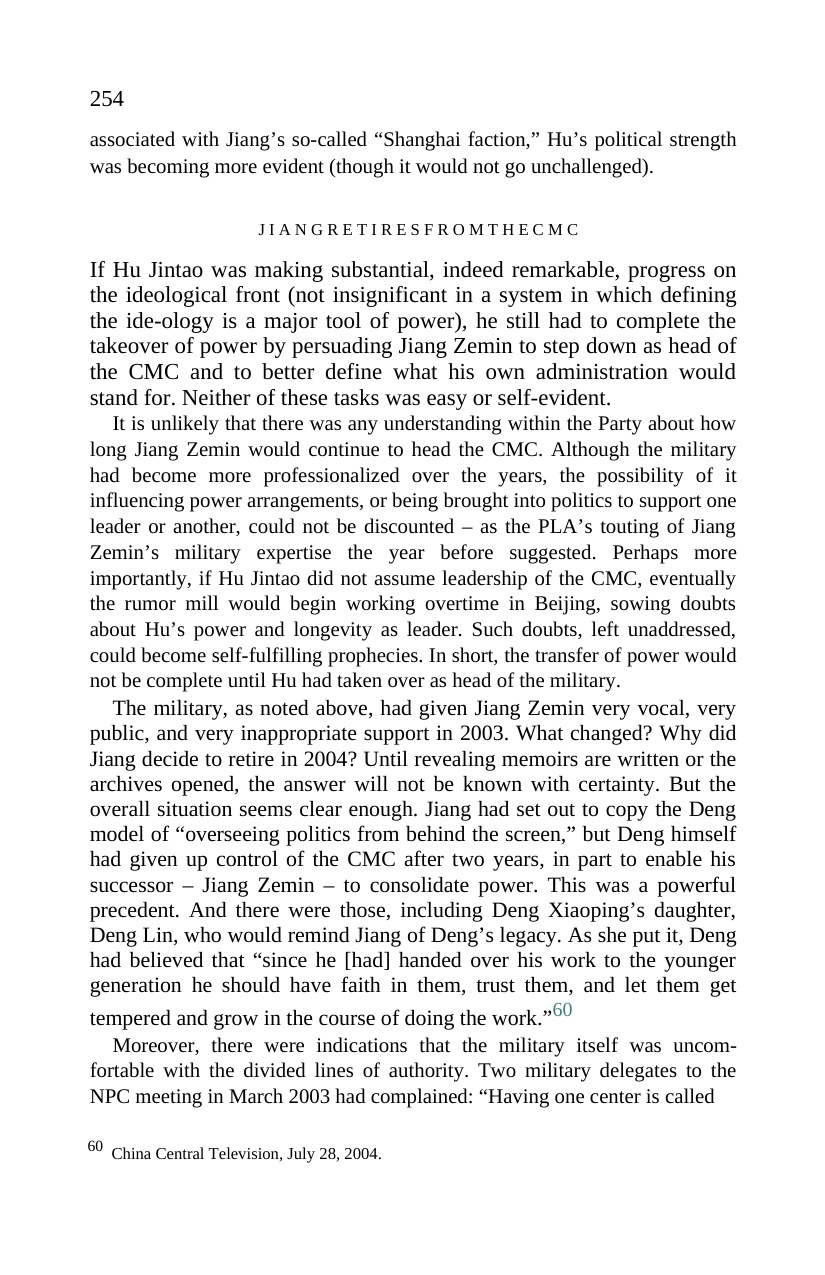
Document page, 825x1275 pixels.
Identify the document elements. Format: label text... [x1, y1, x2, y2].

text J I A N G R E T I R E S F R O M T H E C M C [258, 220, 737, 239]
text 254 [89, 84, 737, 111]
text The military, as noted above, had given Jiang Zemin very vocal, very public, and very inappropriate support in 2003. What changed? Why did Jiang decide to retire in 2004? Until revealing memoirs are written or the archives opened, the answer will not be known with certainty. But the overall situation seems clear enough. Jiang had set out to copy the Deng model of “overseeing politics from behind the screen,” but Deng himself had given up control of the CMC after two years, in part to enable his successor – Jiang Zemin – to consolidate power. This was a powerful precedent. And there were those, including Deng Xiaoping’s daughter, Deng Lin, who would remind Jiang of Deng’s legacy. As she put it, Deng had believed that “since he [had] handed over his work to the younger generation he should have faith in them, trust them, and let them get tempered and grow in the course of doing the work.”60 [89, 695, 737, 1032]
text It is unlikely that there was any understanding within the Party about how long Jiang Zemin would continue to head the CMC. Although the military had become more professionalized over the years, the possibility of it influencing power arrangements, or being brought into politics to support one leader or another, could not be discounted – as the PLA’s touting of Jiang Zemin’s military expertise the year before suggested. Perhaps more importantly, if Hu Jintao did not assume leadership of the CMC, eventually the rumor mill would begin working overtime in Beijing, sowing doubts about Hu’s power and longevity as leader. Such doubts, left unaddressed, could become self-fulfilling prophecies. In short, the transfer of power would not be complete until Hu had taken over as head of the military. [89, 411, 737, 692]
text If Hu Jintao was making substantial, indeed remarkable, progress on the ideological front (not insignificant in a system in which defining the ide-ology is a major tool of power), he still had to complete the takeover of power by persuading Jiang Zemin to step down as head of the CMC and to better define what his own administration would stand for. Neither of these tasks was easy or self-evident. [89, 257, 737, 410]
text associated with Jiang’s so-called “Shanghai faction,” Hu’s political strength was becoming more evident (though it would not go unchallenged). [89, 127, 737, 178]
text Moreover, there were indications that the military itself was uncom-fortable with the divided lines of authority. Two military delegates to the NPC meeting in March 2003 had complained: “Having one center is called [89, 1033, 737, 1108]
text 60 China Central Television, July 28, 2004. [87, 1137, 737, 1164]
